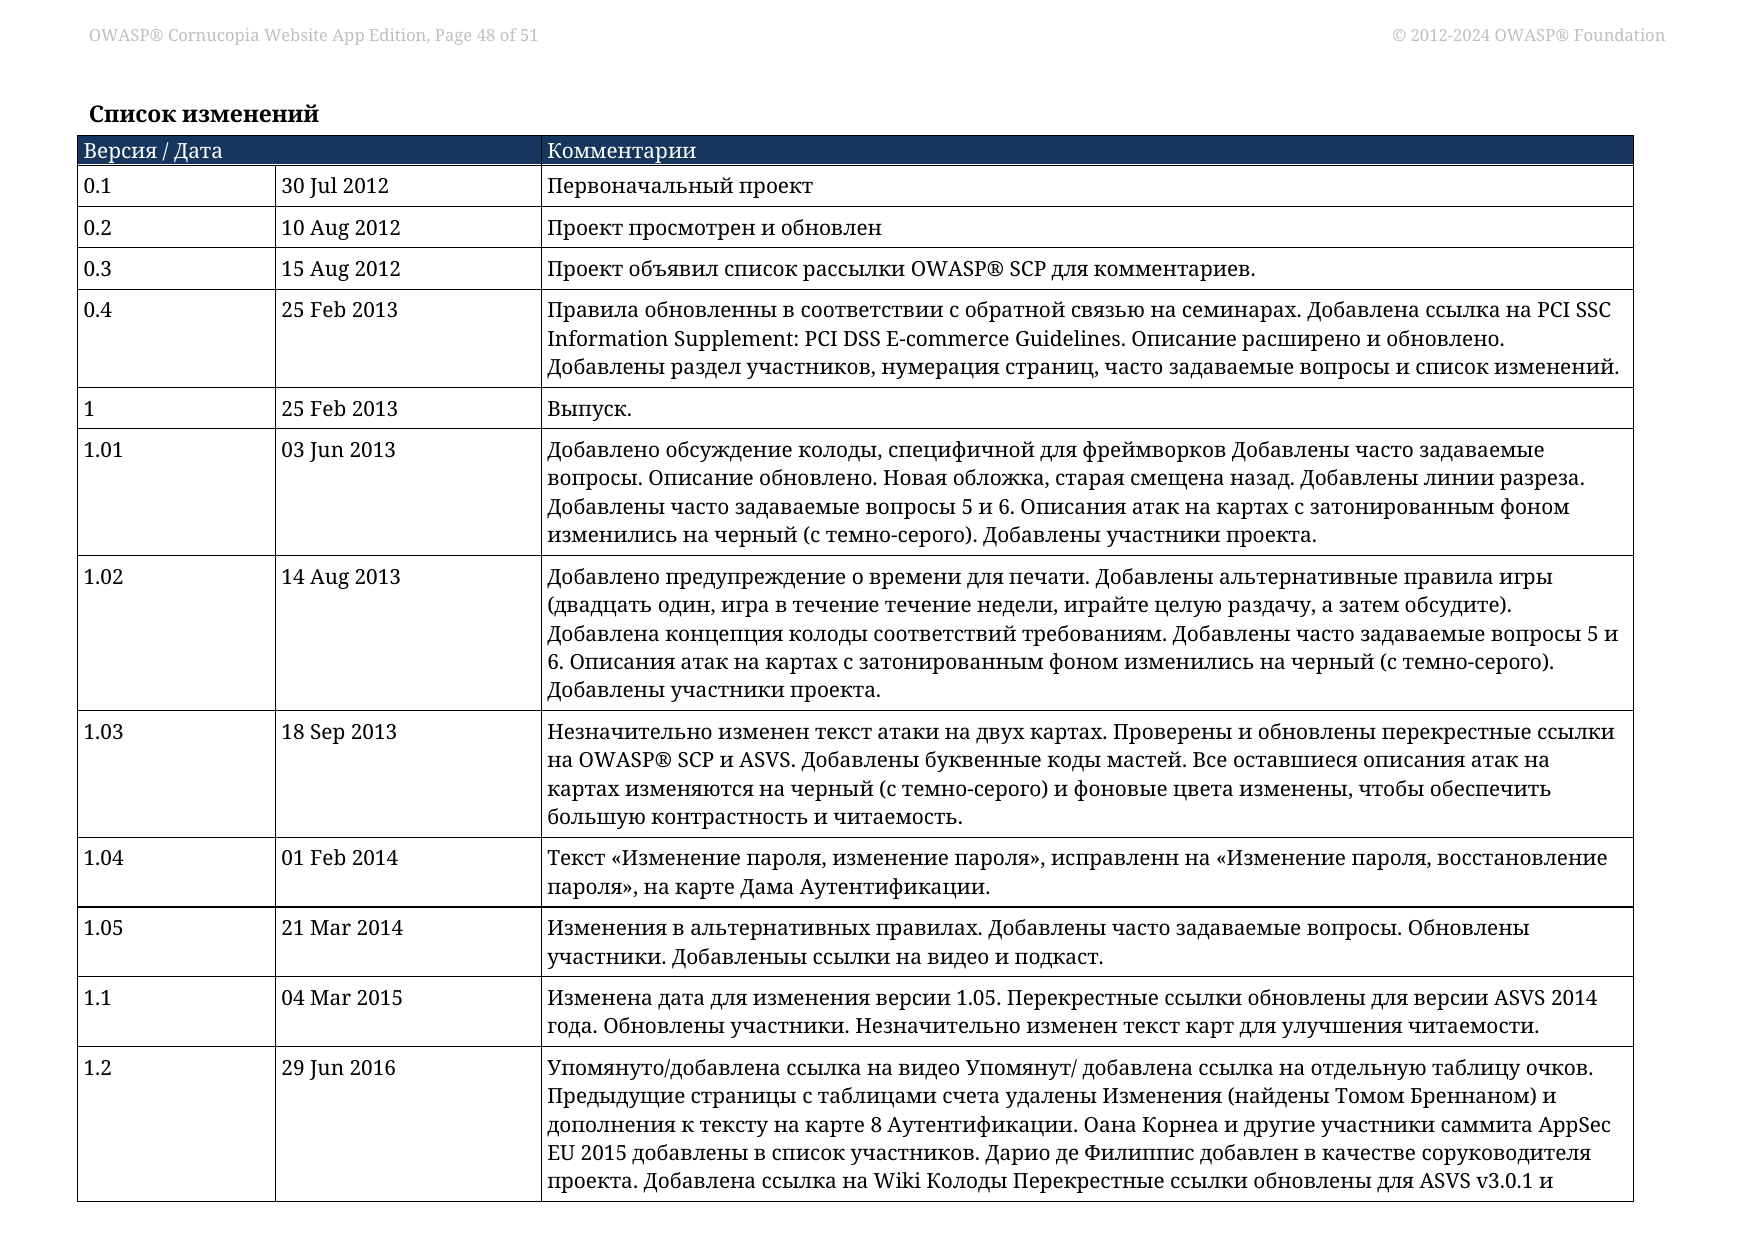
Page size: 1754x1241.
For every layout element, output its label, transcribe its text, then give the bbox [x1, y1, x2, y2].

table_cell Проект просмотрен и обновлен [542, 207, 1633, 247]
table_cell 25 Feb 2013 [276, 290, 541, 387]
table_cell 0.4 [78, 290, 275, 387]
table_cell Изменена дата для изменения версии 1.05. Перекрестные ссылки обновлены для версии ASVS 2014 года. Обновлены участники. Незначительно изменен текст карт для улучшения читаемости. [542, 977, 1633, 1046]
table_cell Упомянуто/добавлена ссылка на видео Упомянут/ добавлена ссылка на отдельную таблицу очков. Предыдущие страницы с таблицами счета удалены Изменения (найдены Томом Бреннаном) и дополнения к тексту на карте 8 Аутентификации. Оана Корнеа и другие участники саммита AppSec EU 2015 добавлены в список участников. Дарио де Филиппис добавлен в качестве соруководителя проекта. Добавлена ссылка на Wiki Колоды Перекрестные ссылки обновлены для ASVS v3.0.1 и [542, 1047, 1633, 1201]
table_cell 10 Aug 2012 [276, 207, 541, 247]
table_cell 30 Jul 2012 [276, 166, 541, 206]
table_header Версия / Дата [78, 136, 541, 164]
table_cell 0.1 [78, 166, 275, 206]
table_cell 21 Mar 2014 [276, 908, 541, 976]
table_cell Изменения в альтернативных правилах. Добавлены часто задаваемые вопросы. Обновлены участники. Добавленыы ссылки на видео и подкаст. [542, 908, 1633, 976]
table_cell 04 Mar 2015 [276, 977, 541, 1046]
table_cell 1.02 [78, 556, 275, 710]
table_cell 1.1 [78, 977, 275, 1046]
table_cell Текст «Изменение пароля, изменение пароля», исправленн на «Изменение пароля, восстановление пароля», на карте Дама Аутентификации. [542, 838, 1633, 906]
table_cell 1.03 [78, 711, 275, 837]
table_cell 29 Jun 2016 [276, 1047, 541, 1201]
table_cell 1.05 [78, 908, 275, 976]
table_cell 25 Feb 2013 [276, 388, 541, 428]
table_cell Добавлено предупреждение о времени для печати. Добавлены альтернативные правила игры (двадцать один, игра в течение течение недели, играйте целую раздачу, а затем обсудите). Добавлена концепция колоды соответствий требованиям. Добавлены часто задаваемые вопросы 5 и 6. Описания атак на картах с затонированным фоном изменились на черный (с темно-серого). Добавлены участники проекта. [542, 556, 1633, 710]
text Список изменений [89, 97, 1665, 129]
table_cell Первоначальный проект [542, 166, 1633, 206]
table_cell 0.3 [78, 248, 275, 288]
table_cell Правила обновленны в соответствии с обратной связью на семинарах. Добавлена ссылка на PCI SSC Information Supplement: PCI DSS E-commerce Guidelines. Описание расширено и обновлено. Добавлены раздел участников, нумерация страниц, часто задаваемые вопросы и список изменений. [542, 290, 1633, 387]
table_cell 03 Jun 2013 [276, 429, 541, 555]
table_cell Проект объявил список рассылки OWASP® SCP для комментариев. [542, 248, 1633, 288]
table_cell 0.2 [78, 207, 275, 247]
table_cell 1.01 [78, 429, 275, 555]
table_header Комментарии [542, 136, 1633, 164]
table_cell Добавлено обсуждение колоды, специфичной для фреймворков Добавлены часто задаваемые вопросы. Описание обновлено. Новая обложка, старая смещена назад. Добавлены линии разреза. Добавлены часто задаваемые вопросы 5 и 6. Описания атак на картах с затонированным фоном изменились на черный (с темно-серого). Добавлены участники проекта. [542, 429, 1633, 555]
table_cell 15 Aug 2012 [276, 248, 541, 288]
table_cell Выпуск. [542, 388, 1633, 428]
table_cell 1.2 [78, 1047, 275, 1201]
table_cell 1 [78, 388, 275, 428]
table_cell Незначительно изменен текст атаки на двух картах. Проверены и обновлены перекрестные ссылки на OWASP® SCP и ASVS. Добавлены буквенные коды мастей. Все оставшиеся описания атак на картах изменяются на черный (с темно-серого) и фоновые цвета изменены, чтобы обеспечить большую контрастность и читаемость. [542, 711, 1633, 837]
table_cell 01 Feb 2014 [276, 838, 541, 906]
table_cell 1.04 [78, 838, 275, 906]
table_cell 18 Sep 2013 [276, 711, 541, 837]
table_cell 14 Aug 2013 [276, 556, 541, 710]
